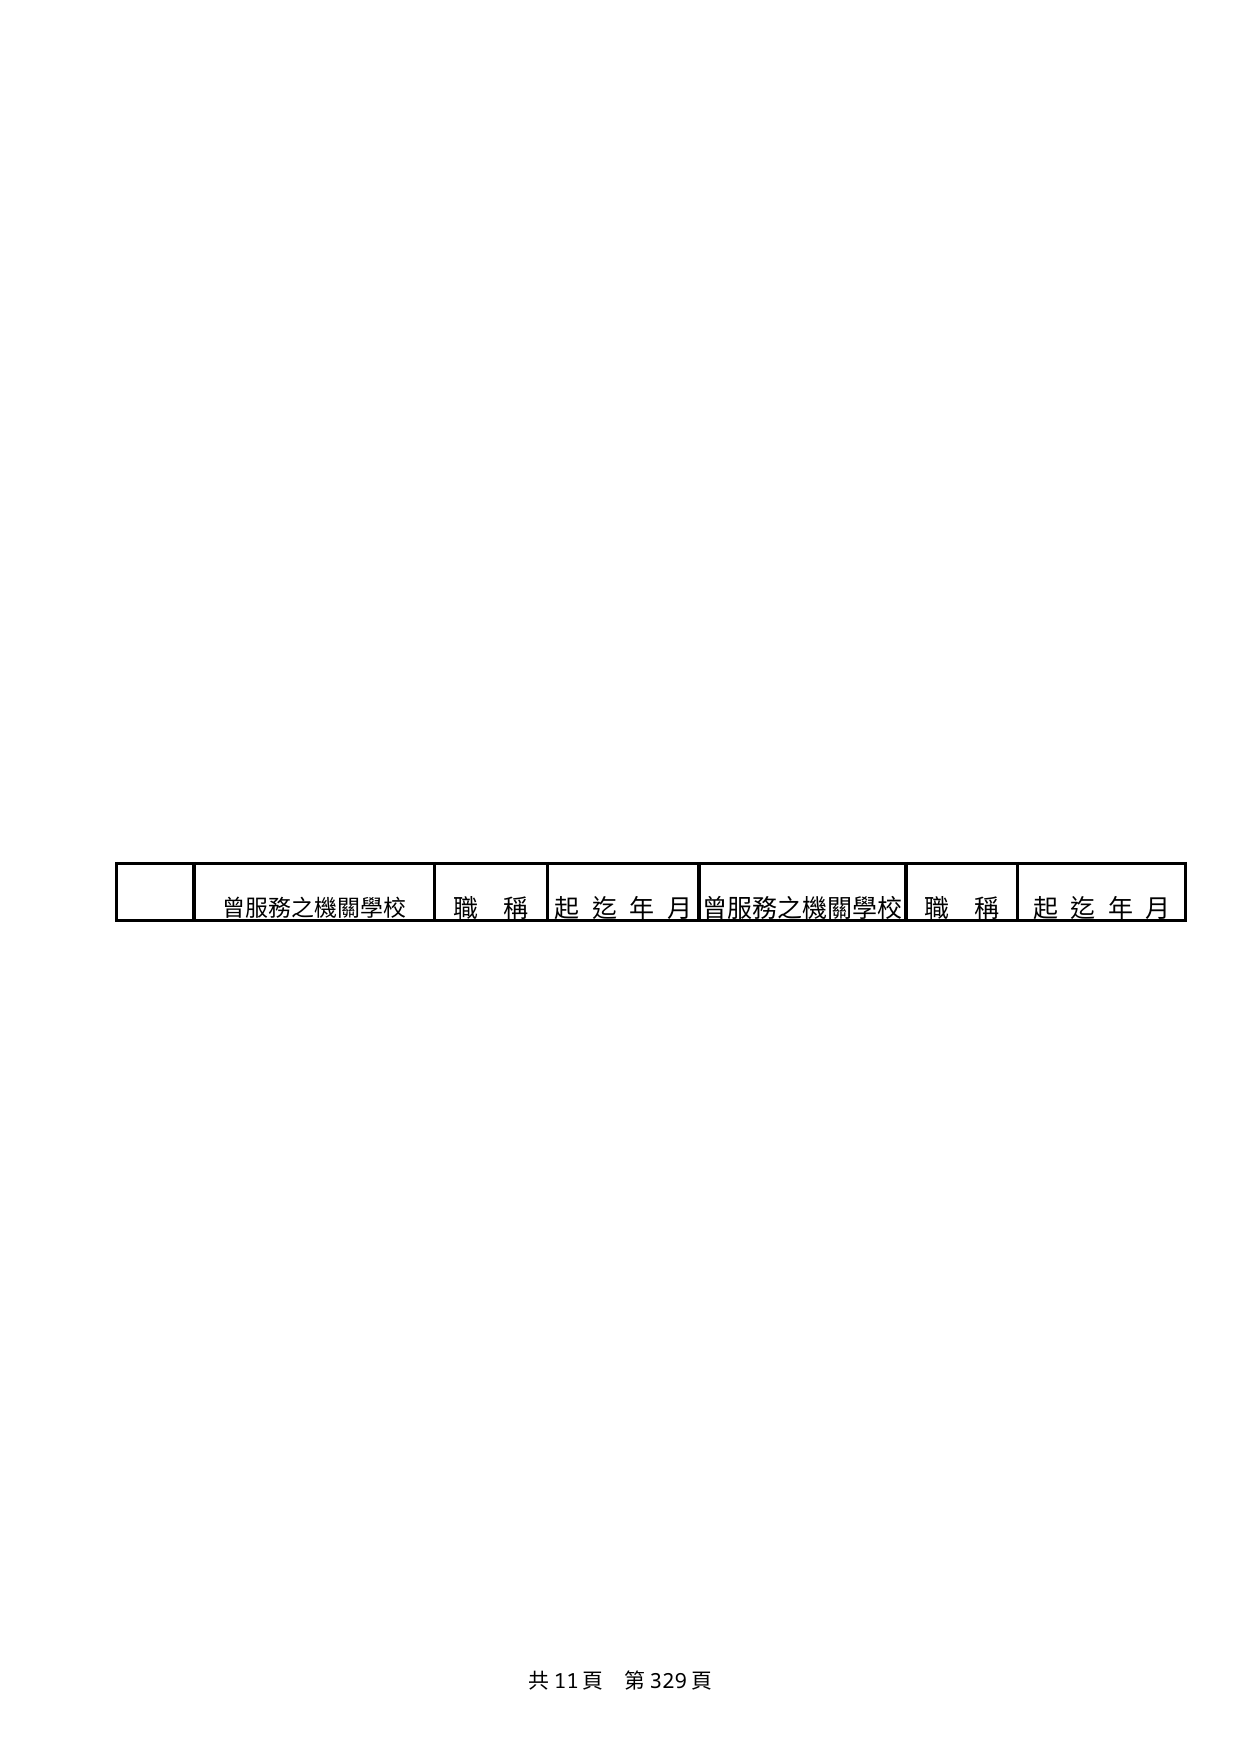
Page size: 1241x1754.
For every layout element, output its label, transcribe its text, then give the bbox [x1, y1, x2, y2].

table_cell 曾服務之機關學校 [196, 865, 433, 918]
table_cell 曾服務之機關學校 [701, 865, 904, 918]
table_cell 起 迄 年 月 [549, 865, 697, 918]
table_cell 起 迄 年 月 [1019, 865, 1184, 918]
table_cell 職 稱 [436, 865, 546, 918]
table_cell 職 稱 [908, 865, 1016, 918]
table_cell 經 歷 [118, 865, 192, 918]
